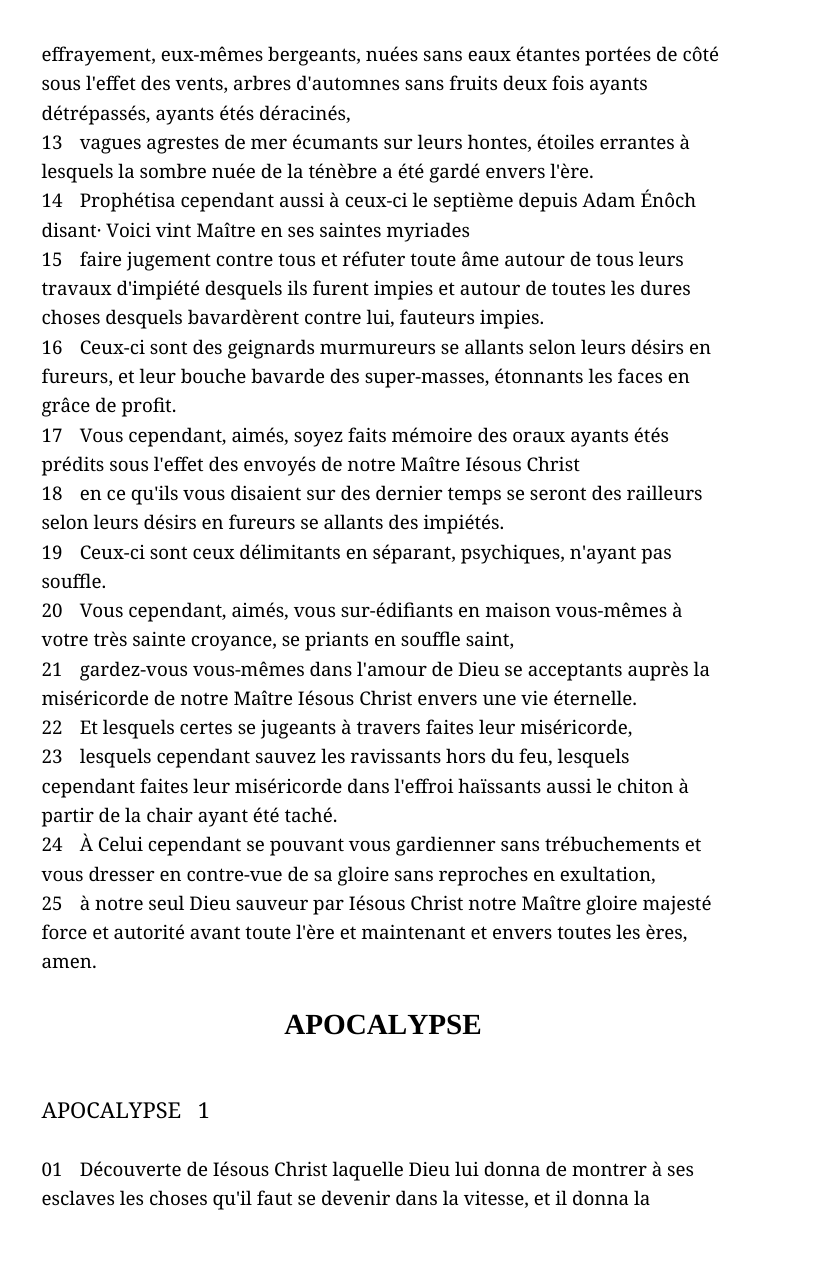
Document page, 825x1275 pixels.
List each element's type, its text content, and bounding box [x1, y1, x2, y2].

text APOCALYPSE 1 [41, 1095, 724, 1124]
subtitle APOCALYPSE [41, 1007, 724, 1041]
text effrayement, eux-mêmes bergeants, nuées sans eaux étantes portées de côté sous l'effet des vents, arbres d'automnes sans fruits deux fois ayants détrépassés, ayants étés déracinés, 13 vagues agrestes de mer écumants sur leurs hontes, étoiles errantes à lesquels la sombre nuée de la ténèbre a été gardé envers l'ère. 14 Prophétisa cependant aussi à ceux-ci le septième depuis Adam Énôch disant· Voici vint Maître en ses saintes myriades 15 faire jugement contre tous et réfuter toute âme autour de tous leurs travaux d'impiété desquels ils furent impies et autour de toutes les dures choses desquels bavardèrent contre lui, fauteurs impies. 16 Ceux-ci sont des geignards murmureurs se allants selon leurs désirs en fureurs, et leur bouche bavarde des super-masses, étonnants les faces en grâce de profit. 17 Vous cependant, aimés, soyez faits mémoire des oraux ayants étés prédits sous l'effet des envoyés de notre Maître Iésous Christ 18 en ce qu'ils vous disaient sur des dernier temps se seront des railleurs selon leurs désirs en fureurs se allants des impiétés. 19 Ceux-ci sont ceux délimitants en séparant, psychiques, n'ayant pas souffle. 20 Vous cependant, aimés, vous sur-édifiants en maison vous-mêmes à votre très sainte croyance, se priants en souffle saint, 21 gardez-vous vous-mêmes dans l'amour de Dieu se acceptants auprès la miséricorde de notre Maître Iésous Christ envers une vie éternelle. 22 Et lesquels certes se jugeants à travers faites leur miséricorde, 23 lesquels cependant sauvez les ravissants hors du feu, lesquels cependant faites leur miséricorde dans l'effroi haïssants aussi le chiton à partir de la chair ayant été taché. 24 À Celui cependant se pouvant vous gardienner sans trébuchements et vous dresser en contre-vue de sa gloire sans reproches en exultation, 25 à notre seul Dieu sauveur par Iésous Christ notre Maître gloire majesté force et autorité avant toute l'ère et maintenant et envers toutes les ères, amen. [41, 41, 724, 974]
text 01 Découverte de Iésous Christ laquelle Dieu lui donna de montrer à ses esclaves les choses qu'il faut se devenir dans la vitesse, et il donna la [41, 1129, 724, 1211]
